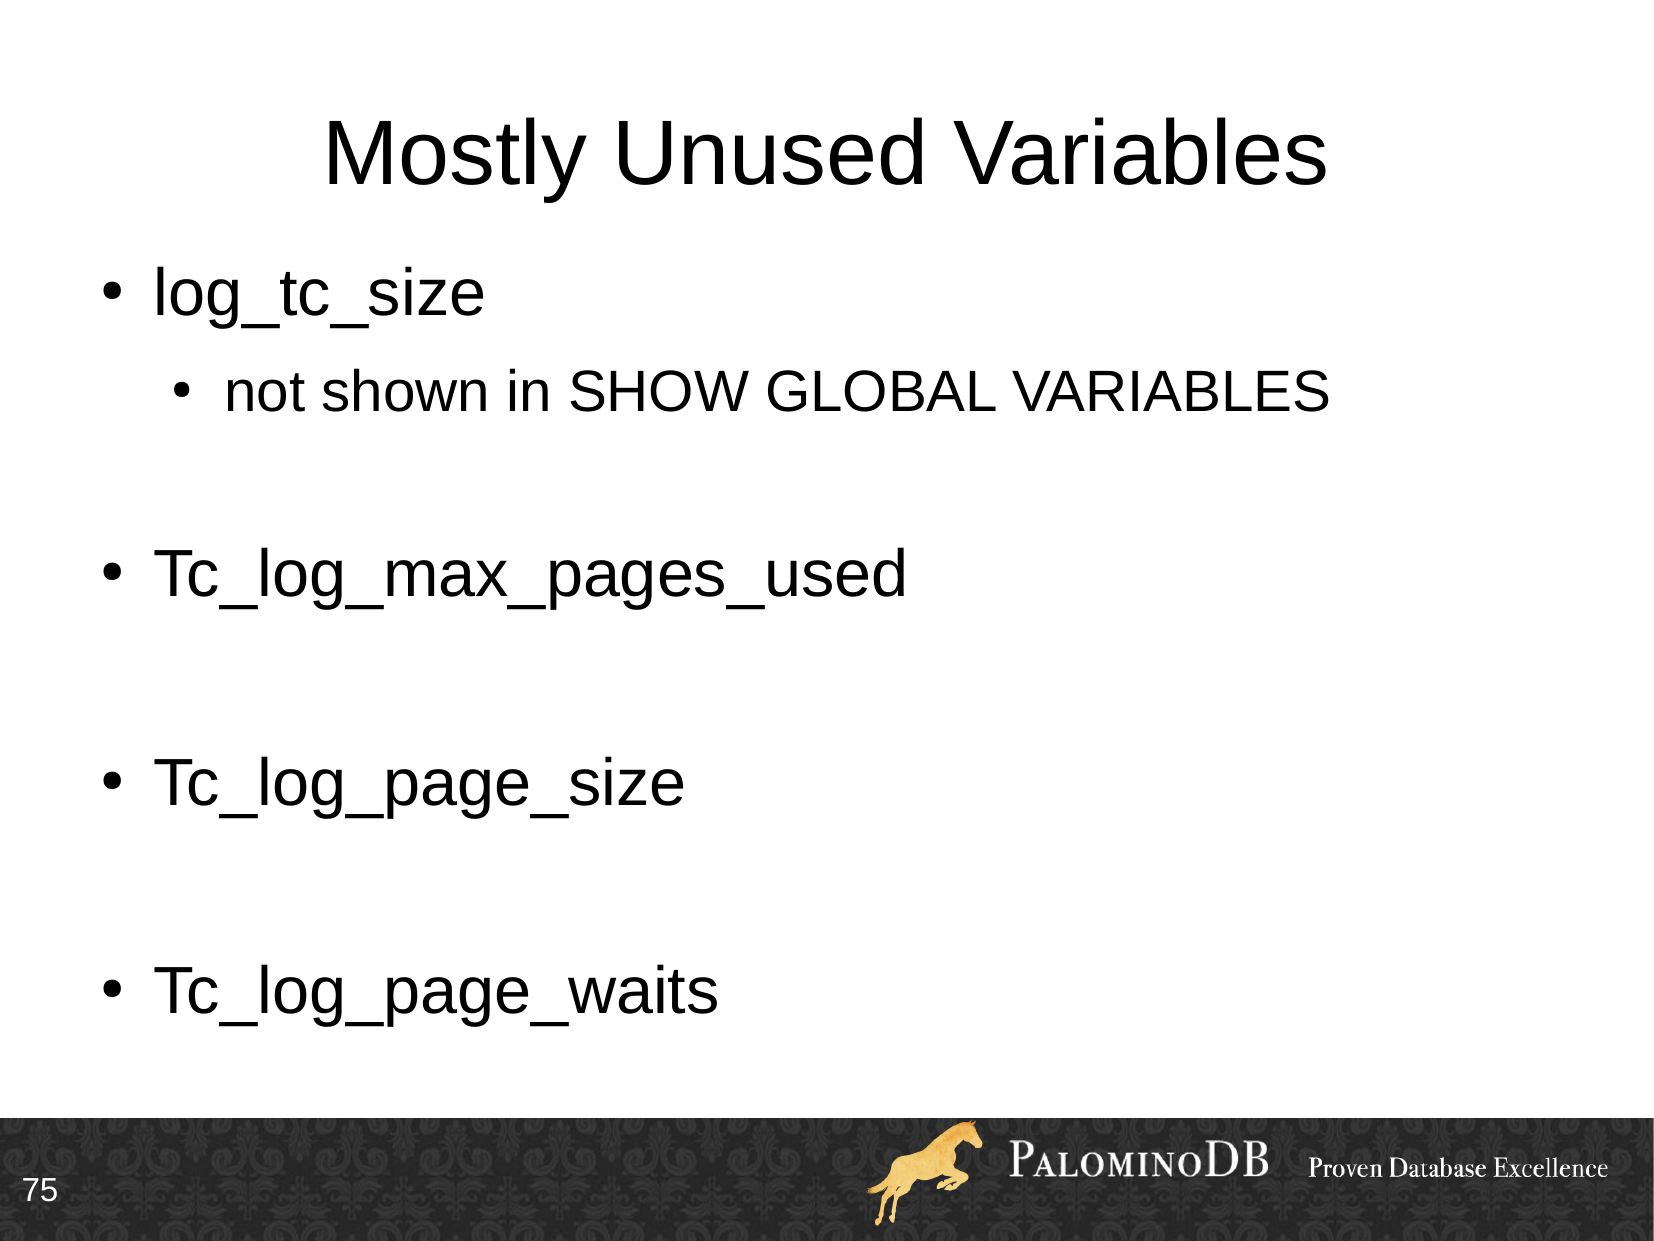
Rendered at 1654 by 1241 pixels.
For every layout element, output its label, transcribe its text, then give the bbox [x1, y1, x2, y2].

title Mostly Unused Variables [82, 49, 1571, 254]
list log_tc_size not shown in SHOW GLOBAL VARIABLES Tc_log_max_pages_used Tc_log_page_size Tc_log_page_waits [82, 254, 1571, 1151]
picture [0, 1118, 1654, 1241]
